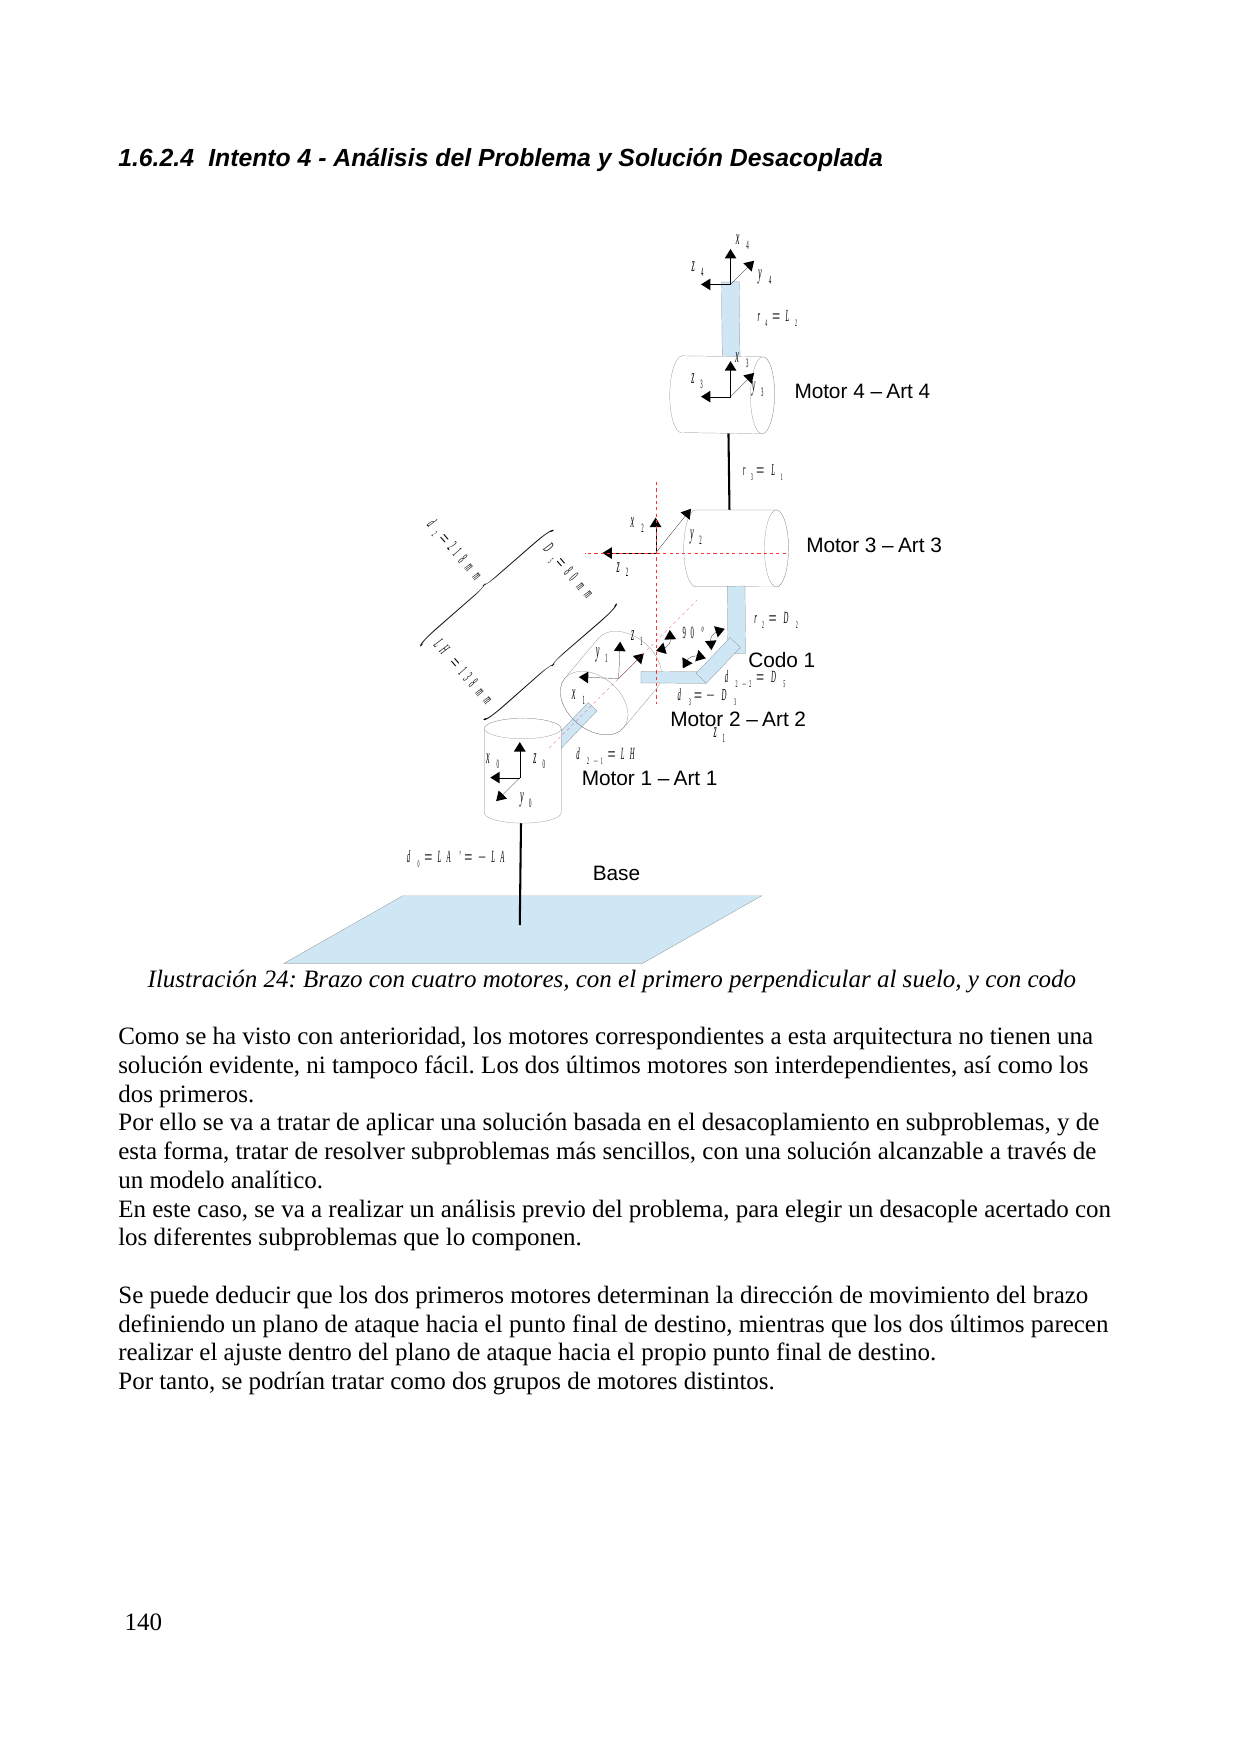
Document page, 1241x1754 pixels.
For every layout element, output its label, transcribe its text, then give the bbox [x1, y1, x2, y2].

text Por ello se va a tratar de aplicar una solución basada en el desacoplamiento en subproblemas, y de esta forma, tratar de resolver subproblemas más sencillos, con una solución alcanzable a través de un modelo analítico. [118, 1107, 1122, 1194]
text Se puede deducir que los dos primeros motores determinan la dirección de movimiento del brazo definiendo un plano de ataque hacia el punto final de destino, mientras que los dos últimos parecen realizar el ajuste dentro del plano de ataque hacia el propio punto final de destino. [118, 1280, 1122, 1366]
text Ilustración 24: Brazo con cuatro motores, con el primero perpendicular al suelo, y con codo [147, 238, 1093, 992]
text Como se ha visto con anterioridad, los motores correspondientes a esta arquitectura no tienen una solución evidente, ni tampoco fácil. Los dos últimos motores son interdependientes, así como los dos primeros. [118, 1021, 1122, 1107]
text En este caso, se va a realizar un análisis previo del problema, para elegir un desacople acertado con los diferentes subproblemas que lo componen. [118, 1194, 1122, 1251]
subtitle Intento 4 - Análisis del Problema y Solución Desacoplada [118, 143, 1122, 172]
text Por tanto, se podrían tratar como dos grupos de motores distintos. [118, 1366, 1122, 1395]
